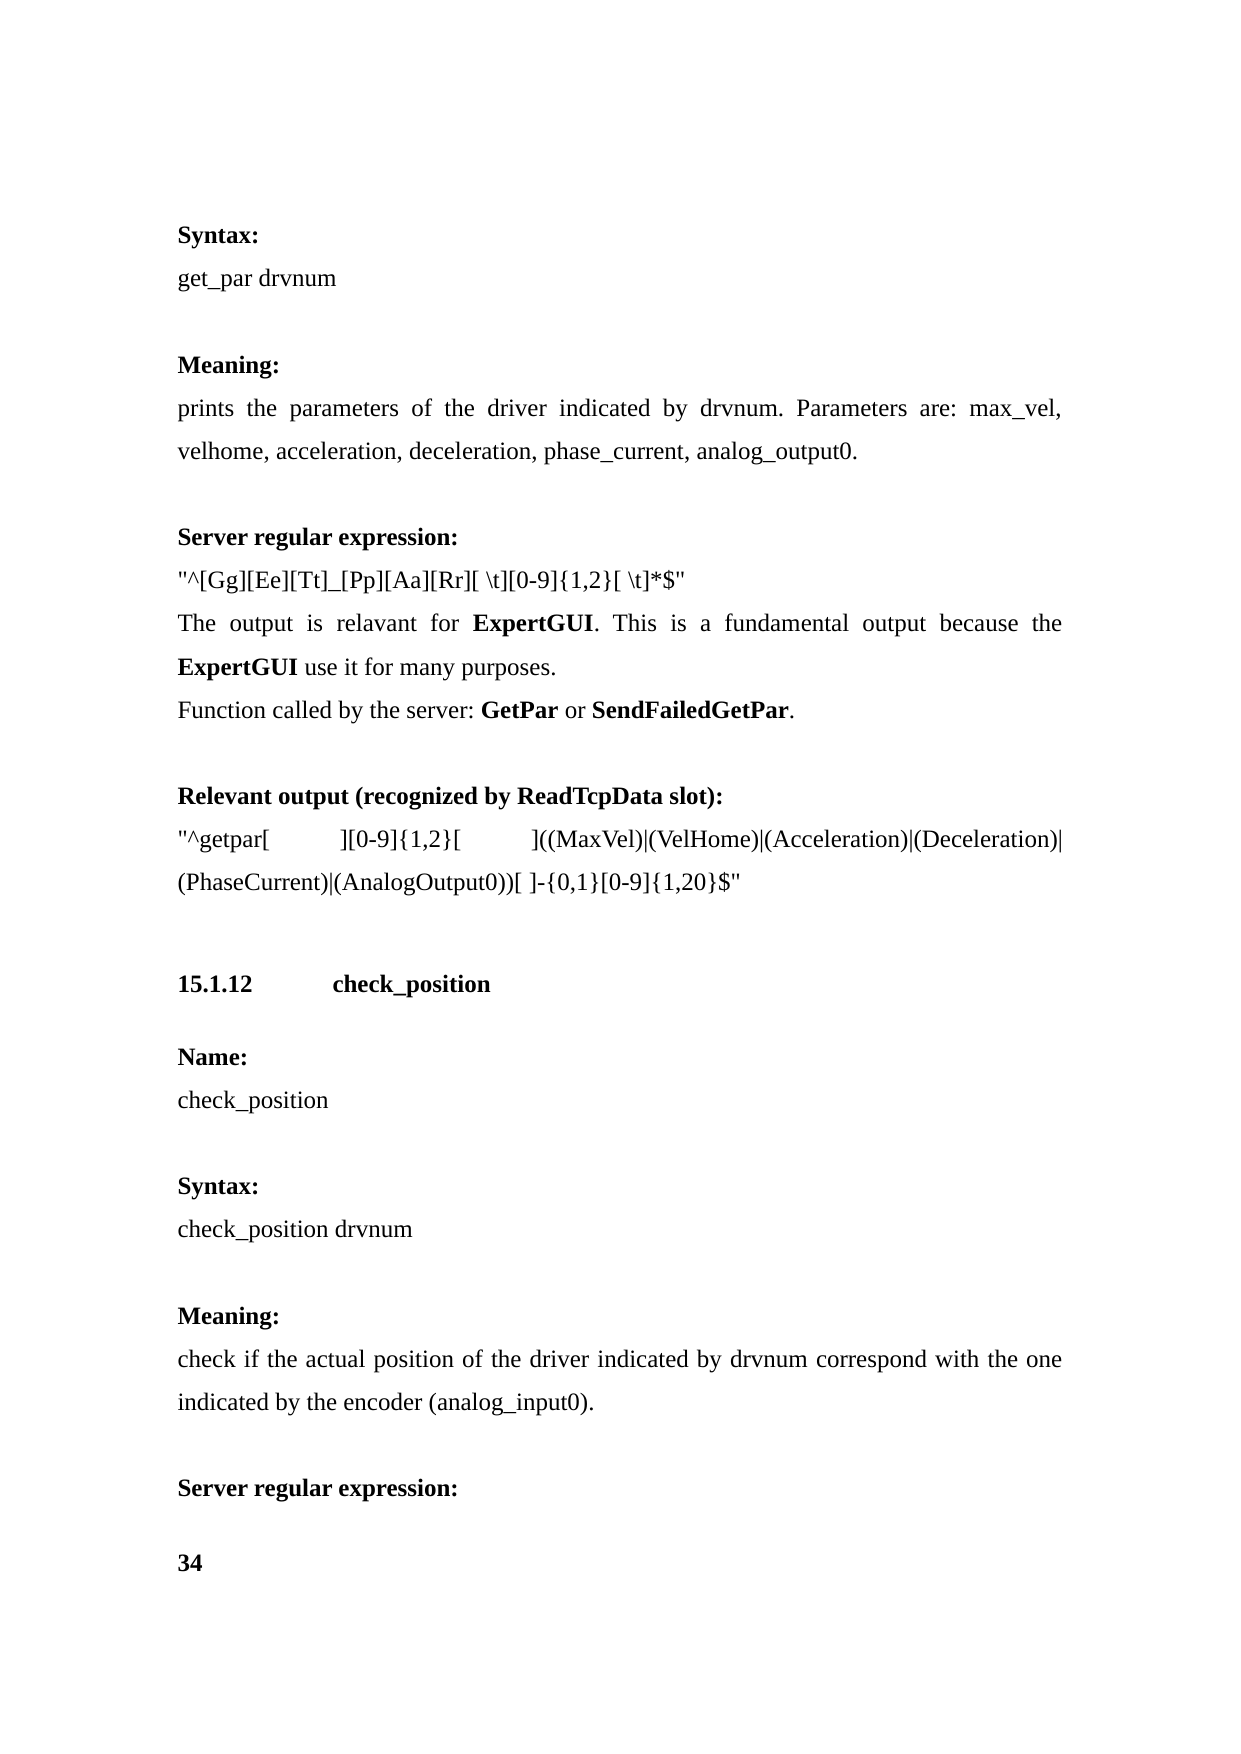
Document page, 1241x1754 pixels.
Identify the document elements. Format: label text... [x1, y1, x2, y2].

text prints the parameters of the driver indicated by drvnum. Parameters are: max_vel, velhome, acceleration, deceleration, phase_current, analog_output0. [177, 393, 1063, 465]
text Server regular expression: [177, 1473, 1063, 1502]
text check if the actual position of the driver indicated by drvnum correspond with the one indicated by the encoder (analog_input0). [177, 1344, 1063, 1416]
text Name: [177, 1042, 1063, 1071]
text check_position [177, 1085, 1063, 1114]
text check_position drvnum [177, 1214, 1063, 1243]
text Meaning: [177, 350, 1063, 378]
text Relevant output (recognized by ReadTcpData slot): [177, 781, 1063, 810]
text "^[Gg][Ee][Tt]_[Pp][Aa][Rr][ \t][0-9]{1,2}[ \t]*$" [177, 565, 1063, 594]
text Server regular expression: [177, 522, 1063, 551]
text "^getpar[ ][0-9]{1,2}[ ]((MaxVel)|(VelHome)|(Acceleration)|(Deceleration)|(PhaseCurrent)|(AnalogOutput0))[ ]-{0,1}[0-9]{1,20}$" [177, 824, 1063, 896]
subtitle check_position [177, 969, 1063, 998]
text The output is relavant for ExpertGUI. This is a fundamental output because the ExpertGUI use it for many purposes. [177, 608, 1063, 680]
text Syntax: [177, 220, 1063, 249]
text Function called by the server: GetPar or SendFailedGetPar. [177, 695, 1063, 723]
text get_par drvnum [177, 263, 1063, 292]
text Syntax: [177, 1171, 1063, 1200]
text Meaning: [177, 1301, 1063, 1329]
